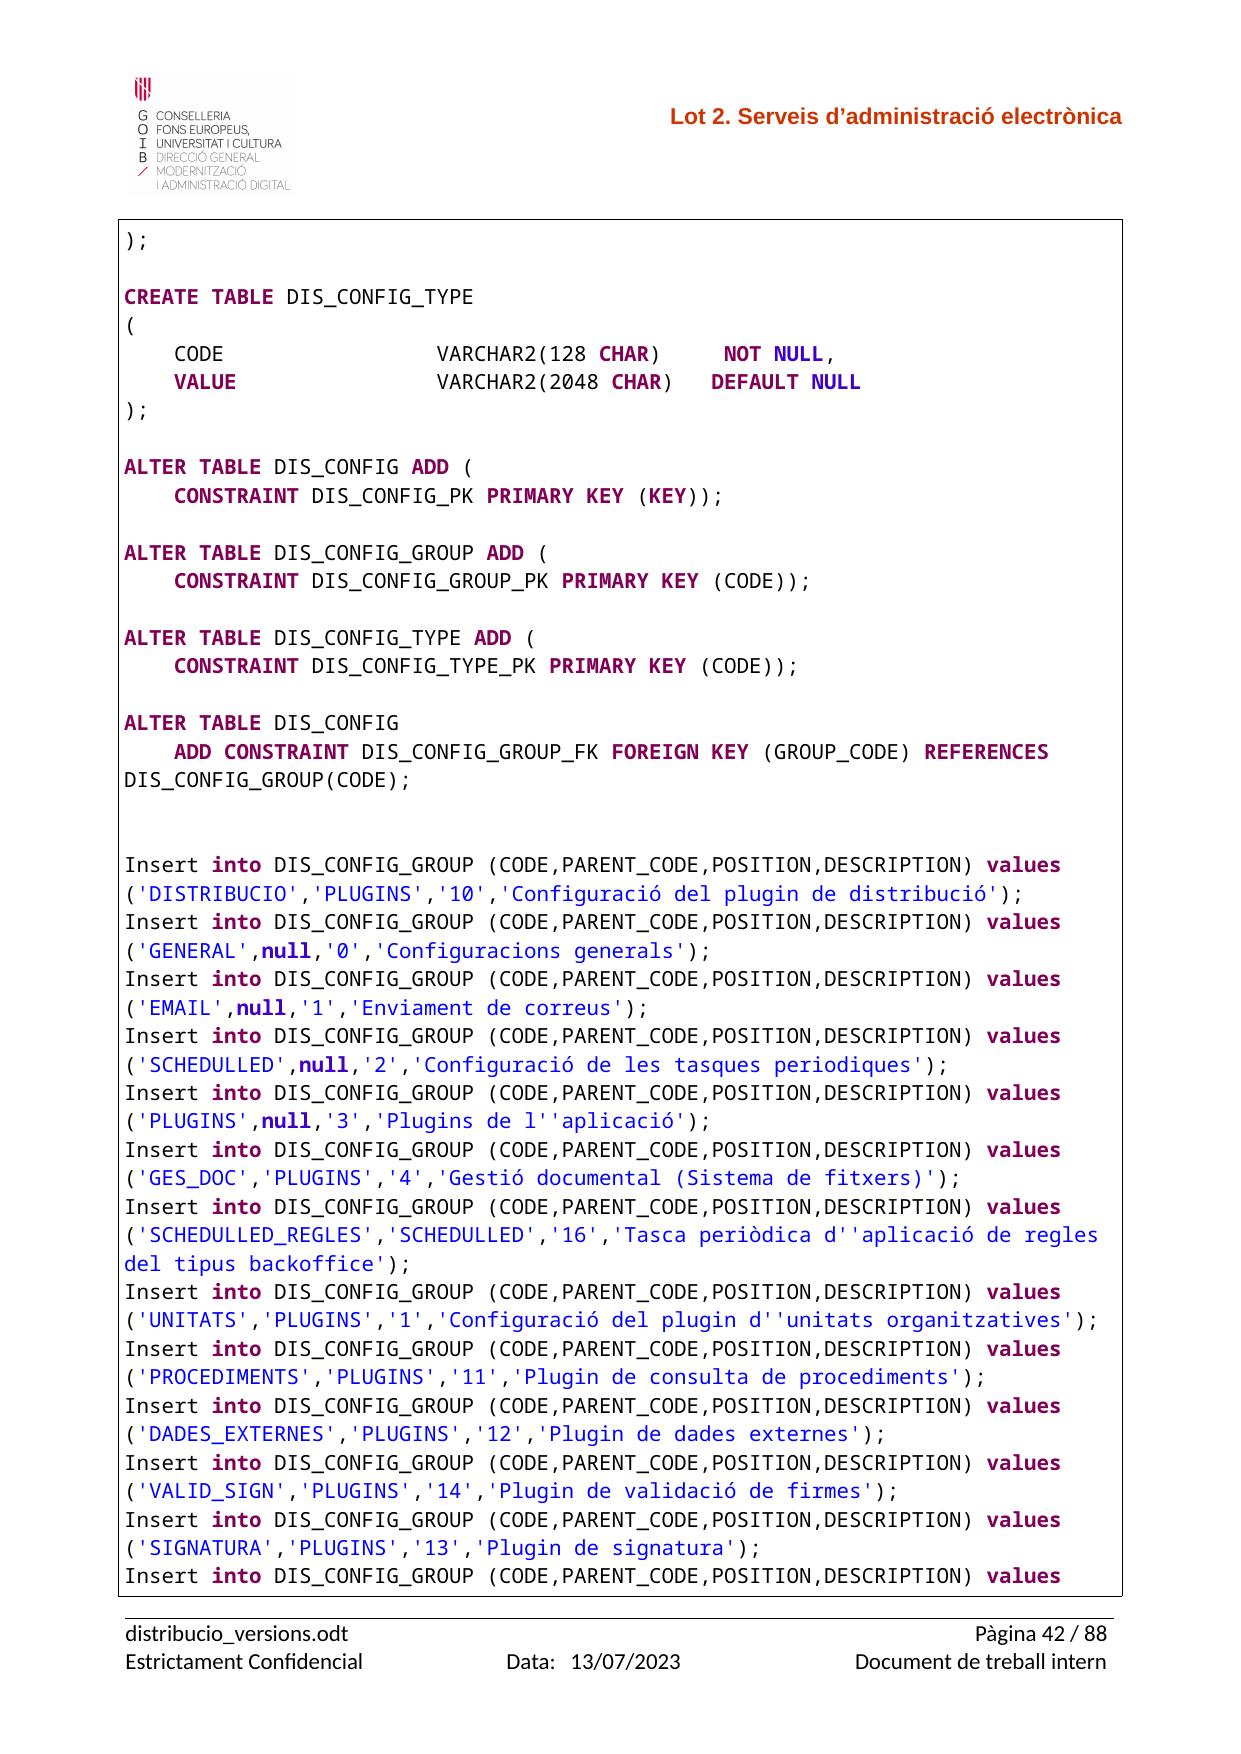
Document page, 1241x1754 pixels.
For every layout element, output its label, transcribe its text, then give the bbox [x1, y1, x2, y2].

picture [126, 70, 299, 197]
table_header ); CREATE TABLE DIS_CONFIG_TYPE ( CODE VARCHAR2(128 CHAR) NOT NULL, VALUE VARCHAR2(2048 CHAR) DEFAULT NULL ); ALTER TABLE DIS_CONFIG ADD ( CONSTRAINT DIS_CONFIG_PK PRIMARY KEY (KEY)); ALTER TABLE DIS_CONFIG_GROUP ADD ( CONSTRAINT DIS_CONFIG_GROUP_PK PRIMARY KEY (CODE)); ALTER TABLE DIS_CONFIG_TYPE ADD ( CONSTRAINT DIS_CONFIG_TYPE_PK PRIMARY KEY (CODE)); ALTER TABLE DIS_CONFIG ADD CONSTRAINT DIS_CONFIG_GROUP_FK FOREIGN KEY (GROUP_CODE) REFERENCES DIS_CONFIG_GROUP(CODE); Insert into DIS_CONFIG_GROUP (CODE,PARENT_CODE,POSITION,DESCRIPTION) values ('DISTRIBUCIO','PLUGINS','10','Configuració del plugin de distribució'); Insert into DIS_CONFIG_GROUP (CODE,PARENT_CODE,POSITION,DESCRIPTION) values ('GENERAL',null,'0','Configuracions generals'); Insert into DIS_CONFIG_GROUP (CODE,PARENT_CODE,POSITION,DESCRIPTION) values ('EMAIL',null,'1','Enviament de correus'); Insert into DIS_CONFIG_GROUP (CODE,PARENT_CODE,POSITION,DESCRIPTION) values ('SCHEDULLED',null,'2','Configuració de les tasques periodiques'); Insert into DIS_CONFIG_GROUP (CODE,PARENT_CODE,POSITION,DESCRIPTION) values ('PLUGINS',null,'3','Plugins de l''aplicació'); Insert into DIS_CONFIG_GROUP (CODE,PARENT_CODE,POSITION,DESCRIPTION) values ('GES_DOC','PLUGINS','4','Gestió documental (Sistema de fitxers)'); Insert into DIS_CONFIG_GROUP (CODE,PARENT_CODE,POSITION,DESCRIPTION) values ('SCHEDULLED_REGLES','SCHEDULLED','16','Tasca periòdica d''aplicació de regles del tipus backoffice'); Insert into DIS_CONFIG_GROUP (CODE,PARENT_CODE,POSITION,DESCRIPTION) values ('UNITATS','PLUGINS','1','Configuració del plugin d''unitats organitzatives'); Insert into DIS_CONFIG_GROUP (CODE,PARENT_CODE,POSITION,DESCRIPTION) values ('PROCEDIMENTS','PLUGINS','11','Plugin de consulta de procediments'); Insert into DIS_CONFIG_GROUP (CODE,PARENT_CODE,POSITION,DESCRIPTION) values ('DADES_EXTERNES','PLUGINS','12','Plugin de dades externes'); Insert into DIS_CONFIG_GROUP (CODE,PARENT_CODE,POSITION,DESCRIPTION) values ('VALID_SIGN','PLUGINS','14','Plugin de validació de firmes'); Insert into DIS_CONFIG_GROUP (CODE,PARENT_CODE,POSITION,DESCRIPTION) values ('SIGNATURA','PLUGINS','13','Plugin de signatura'); Insert into DIS_CONFIG_GROUP (CODE,PARENT_CODE,POSITION,DESCRIPTION) values [119, 220, 1122, 1596]
